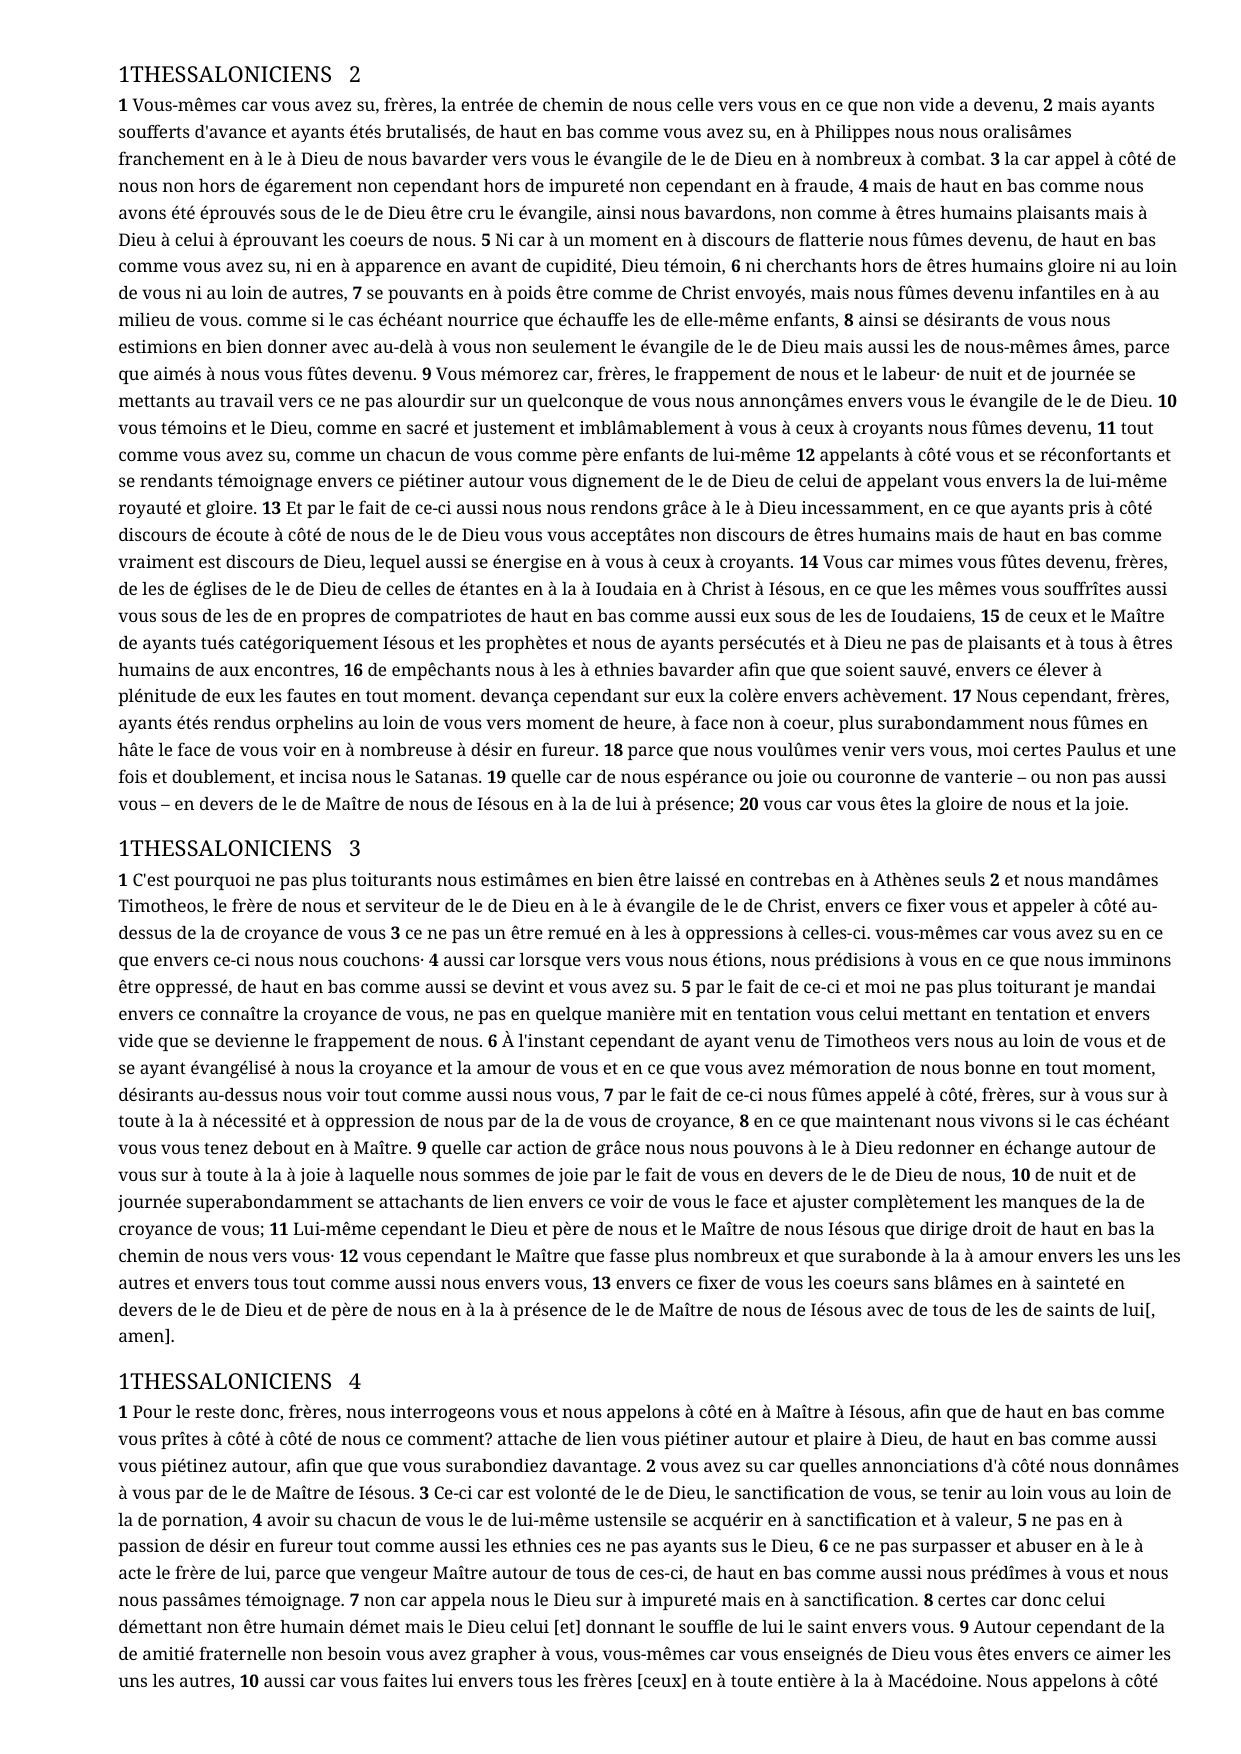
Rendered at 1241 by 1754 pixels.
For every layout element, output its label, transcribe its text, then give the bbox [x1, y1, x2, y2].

text 1THESSALONICIENS 4 [118, 1366, 1181, 1396]
text 1 Pour le reste donc, frères, nous interrogeons vous et nous appelons à côté en à Maître à Iésous, afin que de haut en bas comme vous prîtes à côté à côté de nous ce comment? attache de lien vous piétiner autour et plaire à Dieu, de haut en bas comme aussi vous piétinez autour, afin que que vous surabondiez davantage. 2 vous avez su car quelles annonciations d'à côté nous donnâmes à vous par de le de Maître de Iésous. 3 Ce-ci car est volonté de le de Dieu, le sanctification de vous, se tenir au loin vous au loin de la de pornation, 4 avoir su chacun de vous le de lui-même ustensile se acquérir en à sanctification et à valeur, 5 ne pas en à passion de désir en fureur tout comme aussi les ethnies ces ne pas ayants sus le Dieu, 6 ce ne pas surpasser et abuser en à le à acte le frère de lui, parce que vengeur Maître autour de tous de ces-ci, de haut en bas comme aussi nous prédîmes à vous et nous nous passâmes témoignage. 7 non car appela nous le Dieu sur à impureté mais en à sanctification. 8 certes car donc celui démettant non être humain démet mais le Dieu celui [et] donnant le souffle de lui le saint envers vous. 9 Autour cependant de la de amitié fraternelle non besoin vous avez grapher à vous, vous-mêmes car vous enseignés de Dieu vous êtes envers ce aimer les uns les autres, 10 aussi car vous faites lui envers tous les frères [ceux] en à toute entière à la à Macédoine. Nous appelons à côté [118, 1400, 1181, 1692]
text 1 Vous-mêmes car vous avez su, frères, la entrée de chemin de nous celle vers vous en ce que non vide a devenu, 2 mais ayants soufferts d'avance et ayants étés brutalisés, de haut en bas comme vous avez su, en à Philippes nous nous oralisâmes franchement en à le à Dieu de nous bavarder vers vous le évangile de le de Dieu en à nombreux à combat. 3 la car appel à côté de nous non hors de égarement non cependant hors de impureté non cependant en à fraude, 4 mais de haut en bas comme nous avons été éprouvés sous de le de Dieu être cru le évangile, ainsi nous bavardons, non comme à êtres humains plaisants mais à Dieu à celui à éprouvant les coeurs de nous. 5 Ni car à un moment en à discours de flatterie nous fûmes devenu, de haut en bas comme vous avez su, ni en à apparence en avant de cupidité, Dieu témoin, 6 ni cherchants hors de êtres humains gloire ni au loin de vous ni au loin de autres, 7 se pouvants en à poids être comme de Christ envoyés, mais nous fûmes devenu infantiles en à au milieu de vous. comme si le cas échéant nourrice que échauffe les de elle-même enfants, 8 ainsi se désirants de vous nous estimions en bien donner avec au-delà à vous non seulement le évangile de le de Dieu mais aussi les de nous-mêmes âmes, parce que aimés à nous vous fûtes devenu. 9 Vous mémorez car, frères, le frappement de nous et le labeur· de nuit et de journée se mettants au travail vers ce ne pas alourdir sur un quelconque de vous nous annonçâmes envers vous le évangile de le de Dieu. 10 vous témoins et le Dieu, comme en sacré et justement et imblâmablement à vous à ceux à croyants nous fûmes devenu, 11 tout comme vous avez su, comme un chacun de vous comme père enfants de lui-même 12 appelants à côté vous et se réconfortants et se rendants témoignage envers ce piétiner autour vous dignement de le de Dieu de celui de appelant vous envers la de lui-même royauté et gloire. 13 Et par le fait de ce-ci aussi nous nous rendons grâce à le à Dieu incessamment, en ce que ayants pris à côté discours de écoute à côté de nous de le de Dieu vous vous acceptâtes non discours de êtres humains mais de haut en bas comme vraiment est discours de Dieu, lequel aussi se énergise en à vous à ceux à croyants. 14 Vous car mimes vous fûtes devenu, frères, de les de églises de le de Dieu de celles de étantes en à la à Ioudaia en à Christ à Iésous, en ce que les mêmes vous souffrîtes aussi vous sous de les de en propres de compatriotes de haut en bas comme aussi eux sous de les de Ioudaiens, 15 de ceux et le Maître de ayants tués catégoriquement Iésous et les prophètes et nous de ayants persécutés et à Dieu ne pas de plaisants et à tous à êtres humains de aux encontres, 16 de empêchants nous à les à ethnies bavarder afin que que soient sauvé, envers ce élever à plénitude de eux les fautes en tout moment. devança cependant sur eux la colère envers achèvement. 17 Nous cependant, frères, ayants étés rendus orphelins au loin de vous vers moment de heure, à face non à coeur, plus surabondamment nous fûmes en hâte le face de vous voir en à nombreuse à désir en fureur. 18 parce que nous voulûmes venir vers vous, moi certes Paulus et une fois et doublement, et incisa nous le Satanas. 19 quelle car de nous espérance ou joie ou couronne de vanterie – ou non pas aussi vous – en devers de le de Maître de nous de Iésous en à la de lui à présence; 20 vous car vous êtes la gloire de nous et la joie. [118, 93, 1181, 815]
text 1THESSALONICIENS 3 [118, 833, 1181, 863]
text 1 C'est pourquoi ne pas plus toiturants nous estimâmes en bien être laissé en contrebas en à Athènes seuls 2 et nous mandâmes Timotheos, le frère de nous et serviteur de le de Dieu en à le à évangile de le de Christ, envers ce fixer vous et appeler à côté au-dessus de la de croyance de vous 3 ce ne pas un être remué en à les à oppressions à celles-ci. vous-mêmes car vous avez su en ce que envers ce-ci nous nous couchons· 4 aussi car lorsque vers vous nous étions, nous prédisions à vous en ce que nous imminons être oppressé, de haut en bas comme aussi se devint et vous avez su. 5 par le fait de ce-ci et moi ne pas plus toiturant je mandai envers ce connaître la croyance de vous, ne pas en quelque manière mit en tentation vous celui mettant en tentation et envers vide que se devienne le frappement de nous. 6 À l'instant cependant de ayant venu de Timotheos vers nous au loin de vous et de se ayant évangélisé à nous la croyance et la amour de vous et en ce que vous avez mémoration de nous bonne en tout moment, désirants au-dessus nous voir tout comme aussi nous vous, 7 par le fait de ce-ci nous fûmes appelé à côté, frères, sur à vous sur à toute à la à nécessité et à oppression de nous par de la de vous de croyance, 8 en ce que maintenant nous vivons si le cas échéant vous vous tenez debout en à Maître. 9 quelle car action de grâce nous nous pouvons à le à Dieu redonner en échange autour de vous sur à toute à la à joie à laquelle nous sommes de joie par le fait de vous en devers de le de Dieu de nous, 10 de nuit et de journée superabondamment se attachants de lien envers ce voir de vous le face et ajuster complètement les manques de la de croyance de vous; 11 Lui-même cependant le Dieu et père de nous et le Maître de nous Iésous que dirige droit de haut en bas la chemin de nous vers vous· 12 vous cependant le Maître que fasse plus nombreux et que surabonde à la à amour envers les uns les autres et envers tous tout comme aussi nous envers vous, 13 envers ce fixer de vous les coeurs sans blâmes en à sainteté en devers de le de Dieu et de père de nous en à la à présence de le de Maître de nous de Iésous avec de tous de les de saints de lui[, amen]. [118, 868, 1181, 1348]
text 1THESSALONICIENS 2 [118, 59, 1181, 89]
